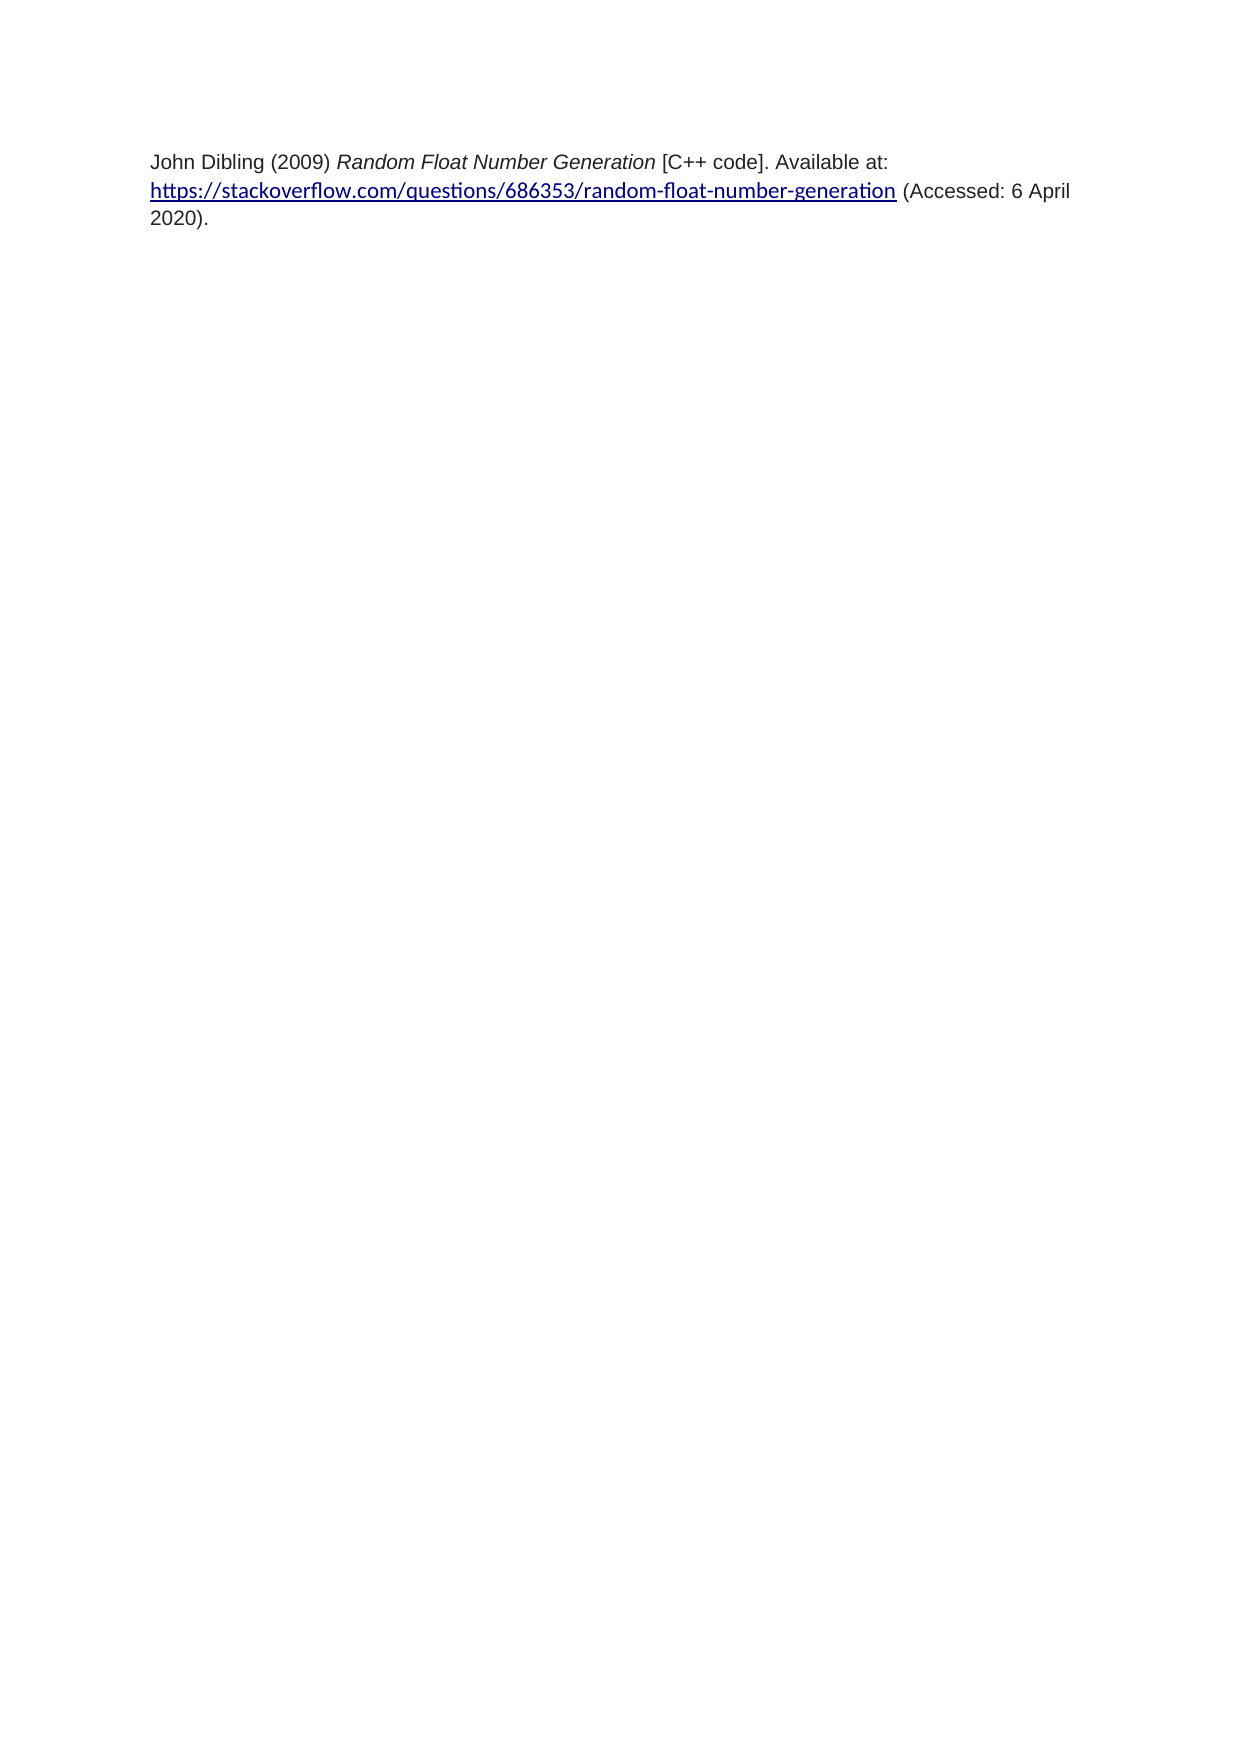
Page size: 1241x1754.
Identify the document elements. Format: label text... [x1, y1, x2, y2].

text John Dibling (2009) Random Float Number Generation [C++ code]. Available at: https://stackoverflow.com/questions/686353/random-float-number-generation (Accessed: 6 April 2020). [150, 150, 1090, 230]
